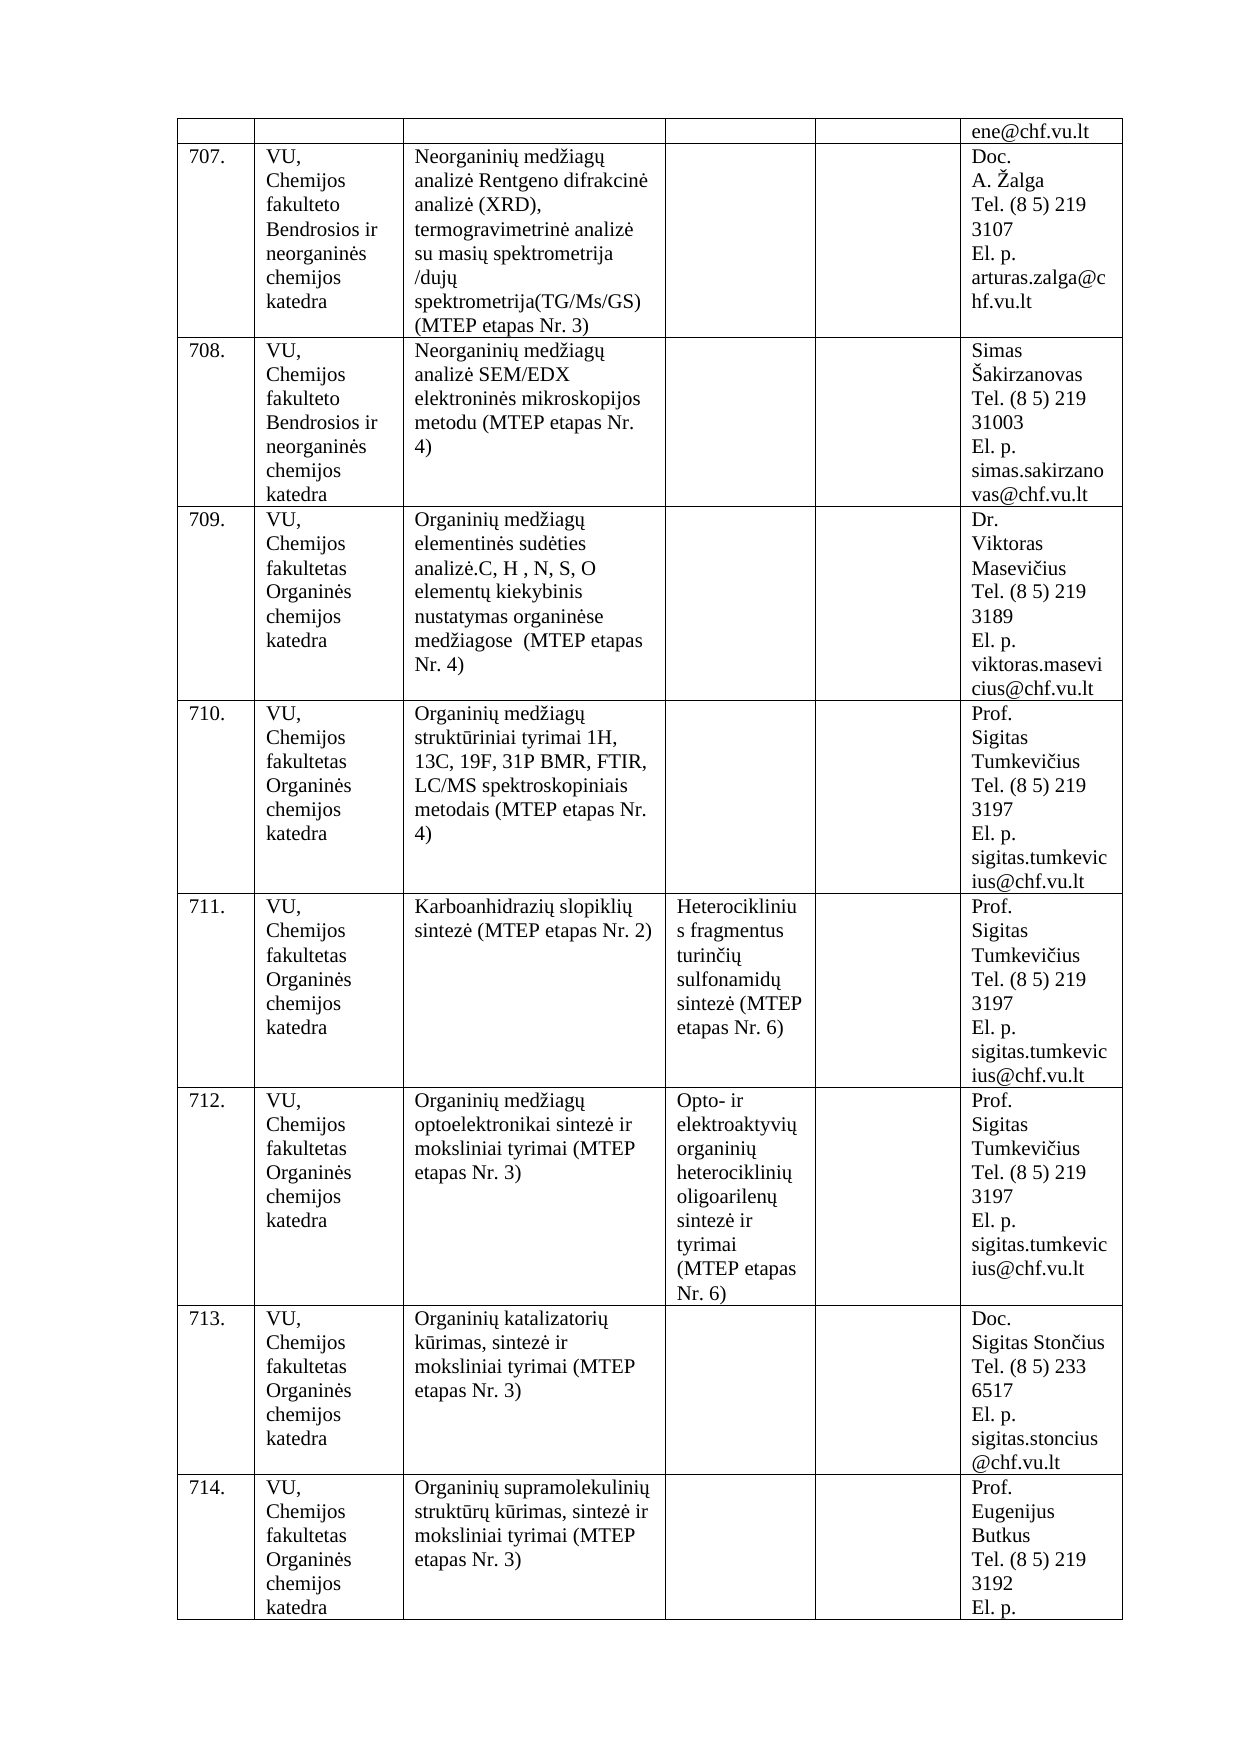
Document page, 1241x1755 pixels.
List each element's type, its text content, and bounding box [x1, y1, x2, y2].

table_cell [816, 144, 960, 337]
table_cell 709. [178, 507, 254, 700]
table_cell [666, 144, 815, 337]
table_cell 711. [178, 894, 254, 1087]
table_cell Prof. Eugenijus Butkus Tel. (8 5) 219 3192 El. p. [961, 1475, 1122, 1619]
table_cell [666, 338, 815, 506]
table_cell [816, 894, 960, 1087]
table_cell 710. [178, 701, 254, 893]
table_cell [666, 1475, 815, 1619]
table_cell [666, 119, 815, 143]
table_cell 712. [178, 1088, 254, 1304]
table_cell [666, 701, 815, 893]
table_cell VU, Chemijos fakulteto Bendrosios ir neorganinės chemijos katedra [255, 144, 403, 337]
table_cell Organinių medžiagų struktūriniai tyrimai 1H, 13C, 19F, 31P BMR, FTIR, LC/MS spektroskopiniais metodais (MTEP etapas Nr. 4) [404, 701, 665, 893]
table_cell [816, 1306, 960, 1474]
table_cell VU, Chemijos fakultetas Organinės chemijos katedra [255, 1088, 403, 1304]
table_cell [816, 701, 960, 893]
table_cell VU, Chemijos fakultetas Organinės chemijos katedra [255, 1306, 403, 1474]
table_cell 708. [178, 338, 254, 506]
table_cell [178, 119, 254, 143]
table_cell [816, 338, 960, 506]
table_cell Prof. Sigitas Tumkevičius Tel. (8 5) 219 3197 El. p. sigitas.tumkevicius@chf.vu.lt [961, 894, 1122, 1087]
table_cell VU, Chemijos fakultetas Organinės chemijos katedra [255, 1475, 403, 1619]
table_cell [816, 1088, 960, 1304]
table_cell ene@chf.vu.lt [961, 119, 1122, 143]
table_cell VU, Chemijos fakulteto Bendrosios ir neorganinės chemijos katedra [255, 338, 403, 506]
table_cell Dr. Viktoras Masevičius Tel. (8 5) 219 3189 El. p. viktoras.masevicius@chf.vu.lt [961, 507, 1122, 700]
table_cell VU, Chemijos fakultetas Organinės chemijos katedra [255, 507, 403, 700]
table_cell 714. [178, 1475, 254, 1619]
table_cell 713. [178, 1306, 254, 1474]
table_cell [816, 119, 960, 143]
table_cell Neorganinių medžiagų analizė SEM/EDX elektroninės mikroskopijos metodu (MTEP etapas Nr. 4) [404, 338, 665, 506]
table_cell Organinių supramolekulinių struktūrų kūrimas, sintezė ir moksliniai tyrimai (MTEP etapas Nr. 3) [404, 1475, 665, 1619]
table_cell Doc. A. Žalga Tel. (8 5) 219 3107 El. p. arturas.zalga@chf.vu.lt [961, 144, 1122, 337]
table_cell Neorganinių medžiagų analizė Rentgeno difrakcinė analizė (XRD), termogravimetrinė analizė su masių spektrometrija /dujų spektrometrija(TG/Ms/GS) (MTEP etapas Nr. 3) [404, 144, 665, 337]
table_cell [666, 507, 815, 700]
table_cell Prof. Sigitas Tumkevičius Tel. (8 5) 219 3197 El. p. sigitas.tumkevicius@chf.vu.lt [961, 701, 1122, 893]
table_cell Organinių medžiagų optoelektronikai sintezė ir moksliniai tyrimai (MTEP etapas Nr. 3) [404, 1088, 665, 1304]
table_cell Doc. Sigitas Stončius Tel. (8 5) 233 6517 El. p. sigitas.stoncius@chf.vu.lt [961, 1306, 1122, 1474]
table_cell [255, 119, 403, 143]
table_cell [816, 507, 960, 700]
table_cell Simas Šakirzanovas Tel. (8 5) 219 31003 El. p. simas.sakirzanovas@chf.vu.lt [961, 338, 1122, 506]
table_cell [816, 1475, 960, 1619]
table_cell 707. [178, 144, 254, 337]
table_cell Heterociklinius fragmentus turinčių sulfonamidų sintezė (MTEP etapas Nr. 6) [666, 894, 815, 1087]
table_cell [666, 1306, 815, 1474]
table_cell Prof. Sigitas Tumkevičius Tel. (8 5) 219 3197 El. p. sigitas.tumkevicius@chf.vu.lt [961, 1088, 1122, 1304]
table_cell Organinių medžiagų elementinės sudėties analizė.C, H , N, S, O elementų kiekybinis nustatymas organinėse medžiagose (MTEP etapas Nr. 4) [404, 507, 665, 700]
table_cell [404, 119, 665, 143]
table_cell VU, Chemijos fakultetas Organinės chemijos katedra [255, 701, 403, 893]
table_cell Karboanhidrazių slopiklių sintezė (MTEP etapas Nr. 2) [404, 894, 665, 1087]
table_cell Organinių katalizatorių kūrimas, sintezė ir moksliniai tyrimai (MTEP etapas Nr. 3) [404, 1306, 665, 1474]
table_cell VU, Chemijos fakultetas Organinės chemijos katedra [255, 894, 403, 1087]
table_cell Opto- ir elektroaktyvių organinių heterociklinių oligoarilenų sintezė ir tyrimai (MTEP etapas Nr. 6) [666, 1088, 815, 1304]
